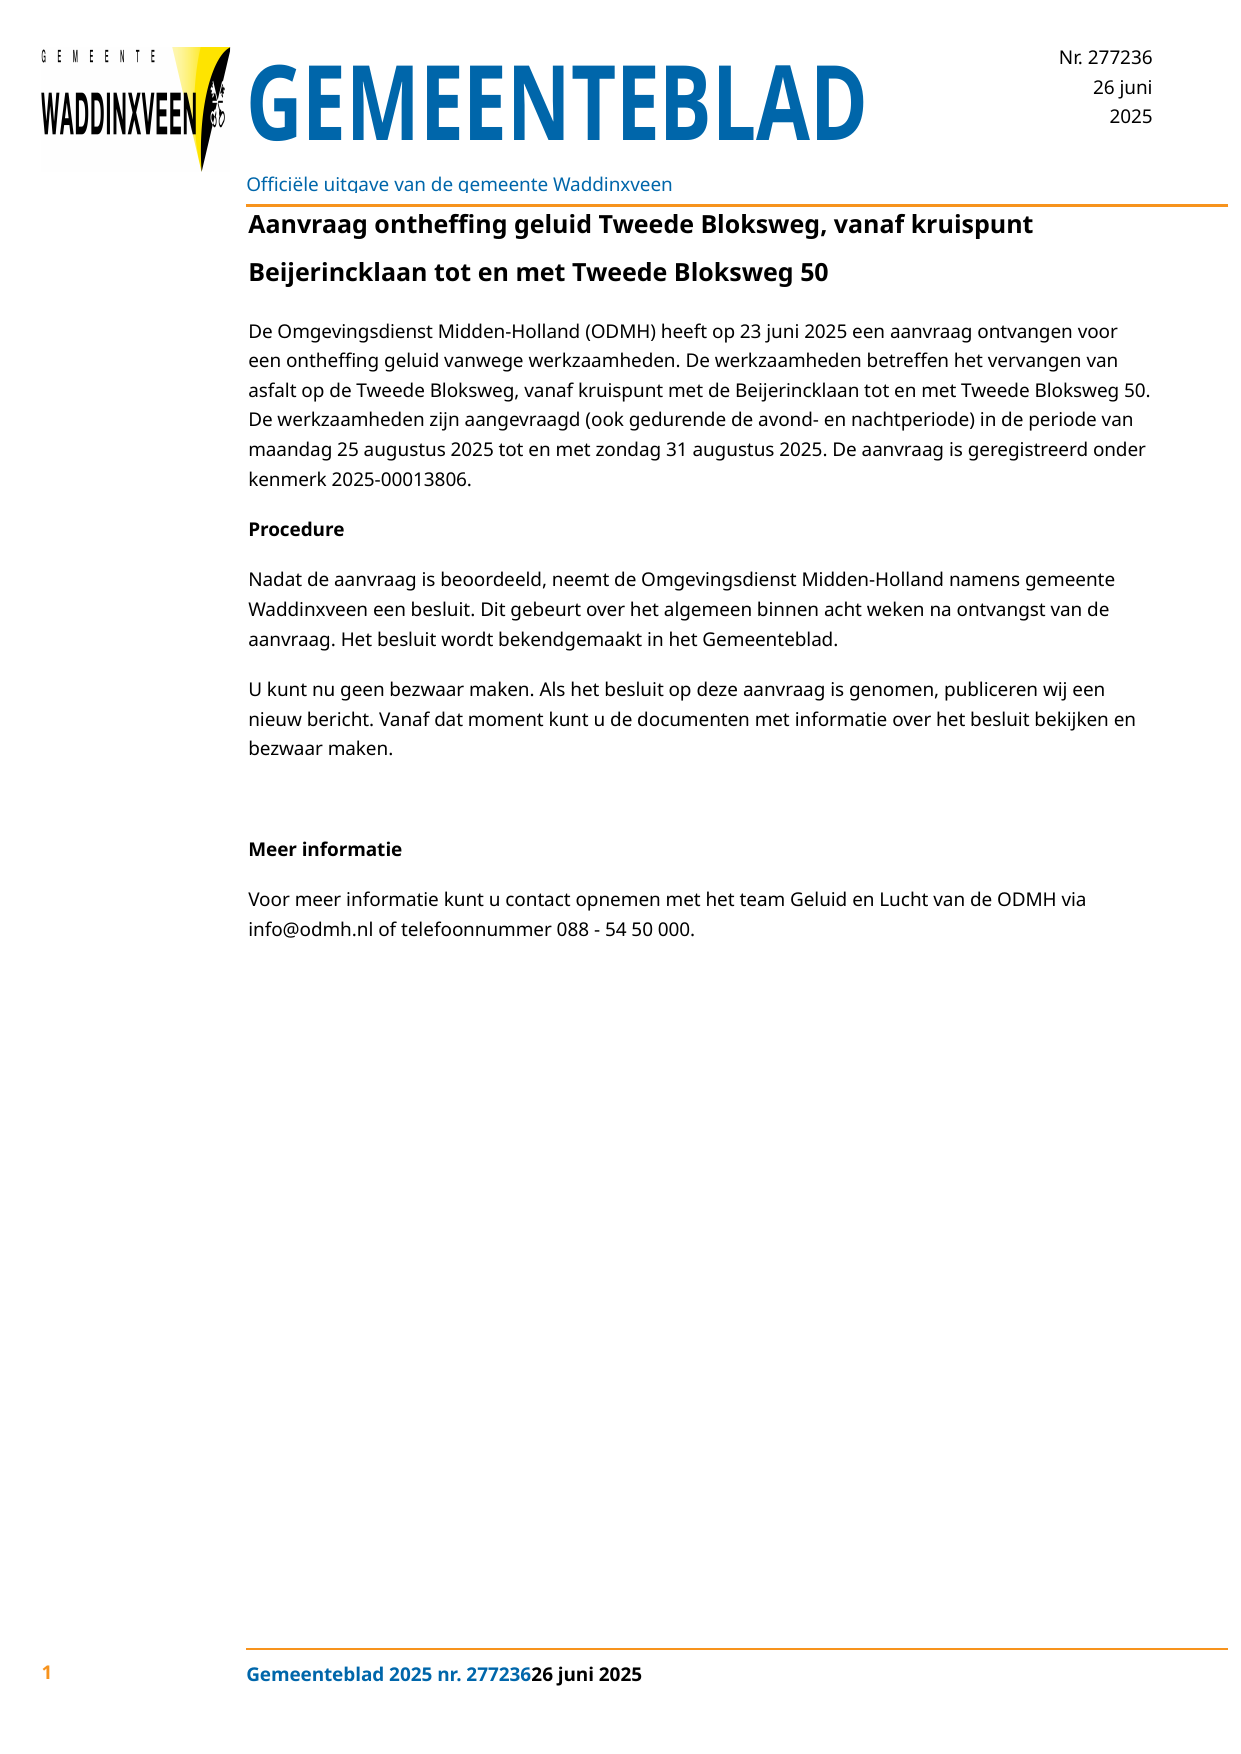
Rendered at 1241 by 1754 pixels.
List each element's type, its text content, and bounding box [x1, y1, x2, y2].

text Procedure [248, 516, 1152, 542]
text Nadat de aanvraag is beoordeeld, neemt de Omgevingsdienst Midden-Holland namens gemeente Waddinxveen een besluit. Dit gebeurt over het algemeen binnen acht weken na ontvangst van de aanvraag. Het besluit wordt bekendgemaakt in het Gemeenteblad. [248, 567, 1152, 652]
text U kunt nu geen bezwaar maken. Als het besluit op deze aanvraag is genomen, publiceren wij een nieuw bericht. Vanaf dat moment kunt u de documenten met informatie over het besluit bekijken en bezwaar maken. [248, 676, 1152, 761]
text Aanvraag ontheffing geluid Tweede Bloksweg, vanaf kruispunt Beijerincklaan tot en met Tweede Bloksweg 50 [248, 207, 1152, 288]
picture [41, 47, 231, 172]
text Meer informatie [248, 836, 1152, 862]
text De Omgevingsdienst Midden-Holland (ODMH) heeft op 23 juni 2025 een aanvraag ontvangen voor een ontheffing geluid vanwege werkzaamheden. De werkzaamheden betreffen het vervangen van asfalt op de Tweede Bloksweg, vanaf kruispunt met de Beijerincklaan tot en met Tweede Bloksweg 50. De werkzaamheden zijn aangevraagd (ook gedurende de avond- en nachtperiode) in de periode van maandag 25 augustus 2025 tot en met zondag 31 augustus 2025. De aanvraag is geregistreerd onder kenmerk 2025-00013806. [248, 318, 1152, 492]
text Voor meer informatie kunt u contact opnemen met het team Geluid en Lucht van de ODMH via info@odmh.nl of telefoonnummer 088 - 54 50 000. [248, 887, 1152, 942]
